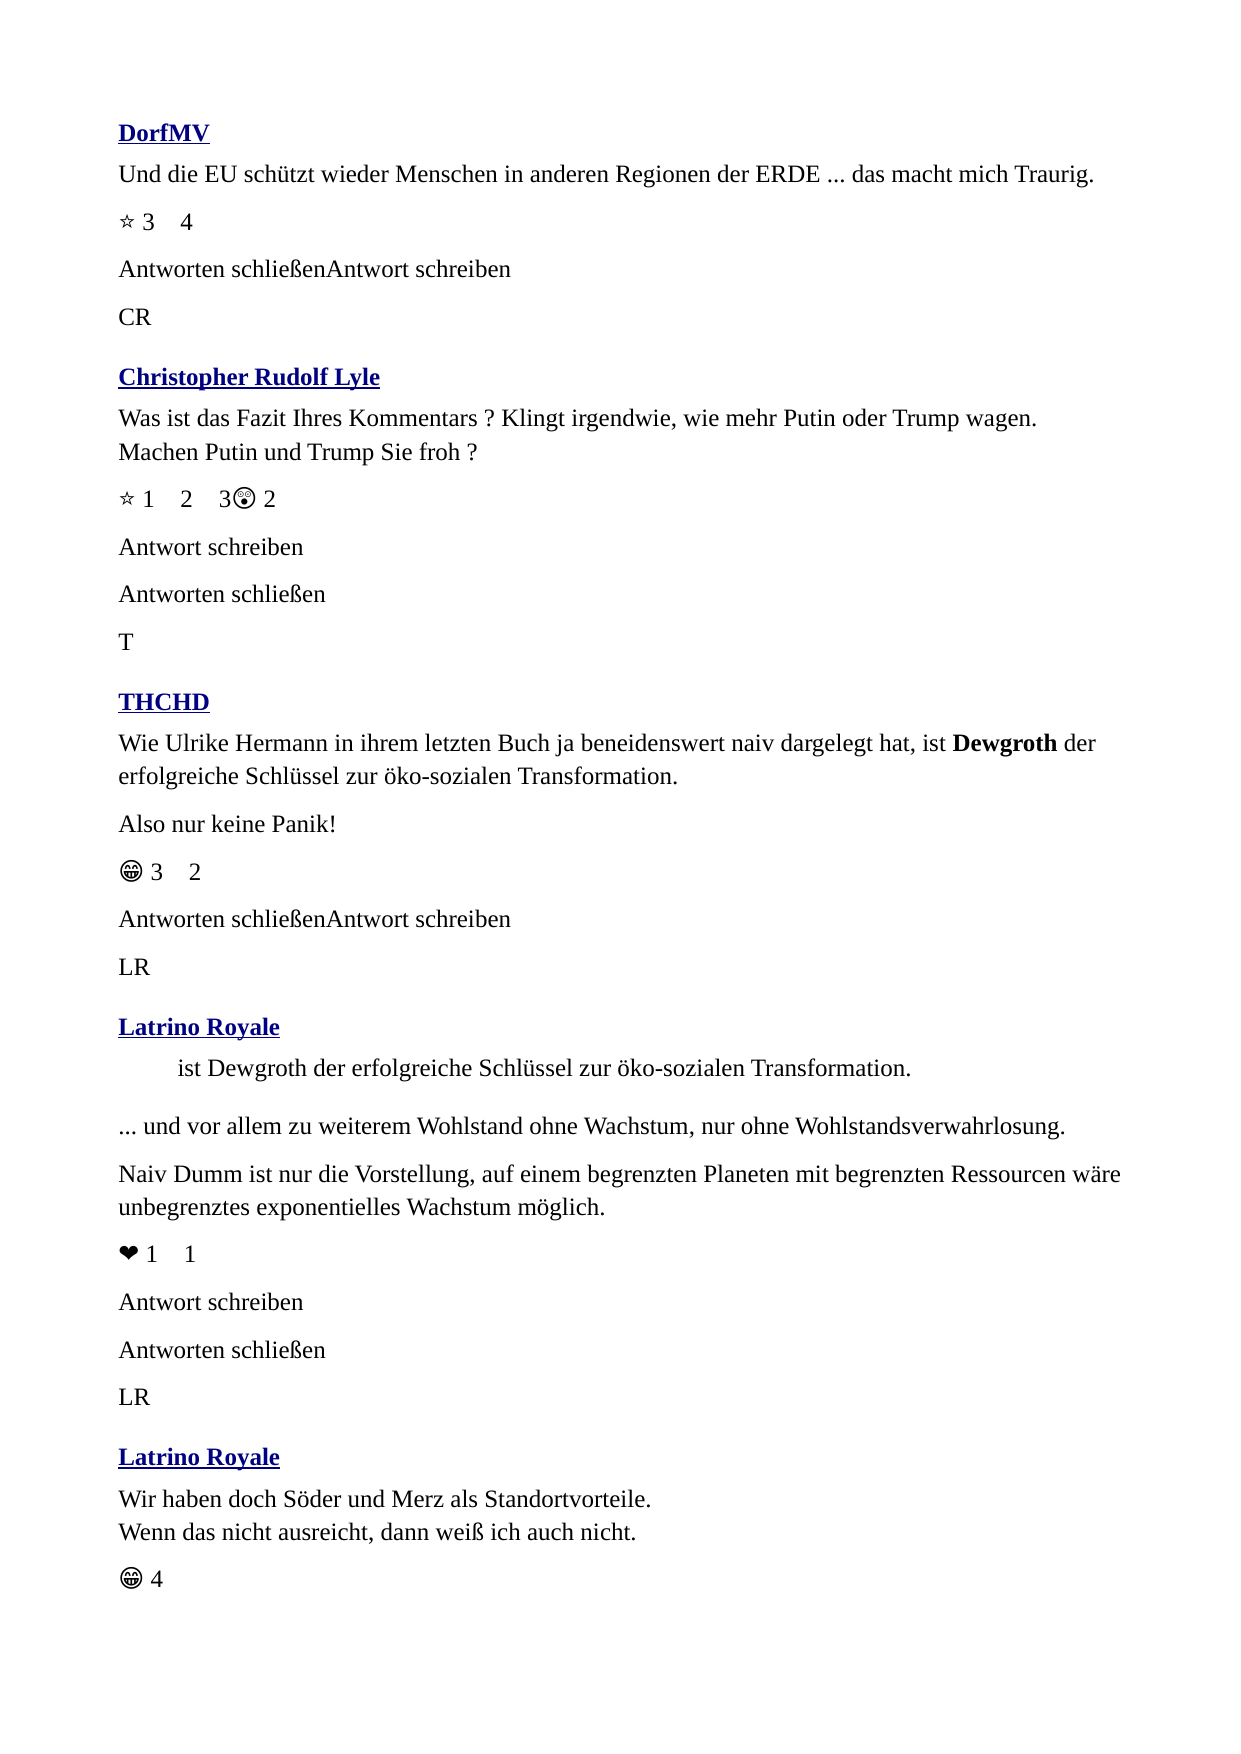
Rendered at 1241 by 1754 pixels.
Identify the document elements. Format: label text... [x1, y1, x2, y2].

text Antworten schließenAntwort schreiben [118, 904, 1122, 933]
text Antworten schließenAntwort schreiben [118, 254, 1122, 283]
text LR [118, 952, 1122, 981]
text Antwort schreiben [118, 1287, 1122, 1316]
subtitle Latrino Royale [118, 1012, 1122, 1041]
text ist Dewgroth der erfolgreiche Schlüssel zur öko-sozialen Transformation. [177, 1053, 1063, 1082]
subtitle Latrino Royale [118, 1442, 1122, 1471]
text ... und vor allem zu weiterem Wohlstand ohne Wachstum, nur ohne Wohlstandsverwahrlosung. [118, 1111, 1122, 1140]
text Antworten schließen [118, 579, 1122, 608]
text Antworten schließen [118, 1335, 1122, 1363]
text Antwort schreiben [118, 532, 1122, 561]
text Naiv Dumm ist nur die Vorstellung, auf einem begrenzten Planeten mit begrenzten Ressourcen wäre unbegrenztes exponentielles Wachstum möglich. [118, 1159, 1122, 1221]
subtitle DorfMV [118, 118, 1122, 147]
text ⭐️ 3🤨 4 [118, 207, 1122, 236]
text ❤️ 1🤨 1 [118, 1239, 1122, 1268]
text CR [118, 302, 1122, 331]
text ⭐️ 1🙁 2🤨 3😲 2 [118, 484, 1122, 513]
text Wir haben doch Söder und Merz als Standortvorteile. Wenn das nicht ausreicht, dann weiß ich auch nicht. [118, 1484, 1122, 1546]
text T [118, 627, 1122, 656]
text 😁 3🤨 2 [118, 857, 1122, 885]
subtitle Christopher Rudolf Lyle [118, 362, 1122, 391]
subtitle THCHD [118, 687, 1122, 716]
text Was ist das Fazit Ihres Kommentars ? Klingt irgendwie, wie mehr Putin oder Trump wagen. Machen Putin und Trump Sie froh ? [118, 403, 1122, 465]
text Wie Ulrike Hermann in ihrem letzten Buch ja beneidenswert naiv dargelegt hat, ist Dewgroth der erfolgreiche Schlüssel zur öko-sozialen Transformation. [118, 728, 1122, 790]
text 😁 4 [118, 1564, 1122, 1593]
text LR [118, 1382, 1122, 1411]
text Also nur keine Panik! [118, 809, 1122, 838]
text Und die EU schützt wieder Menschen in anderen Regionen der ERDE ... das macht mich Traurig. [118, 159, 1122, 188]
